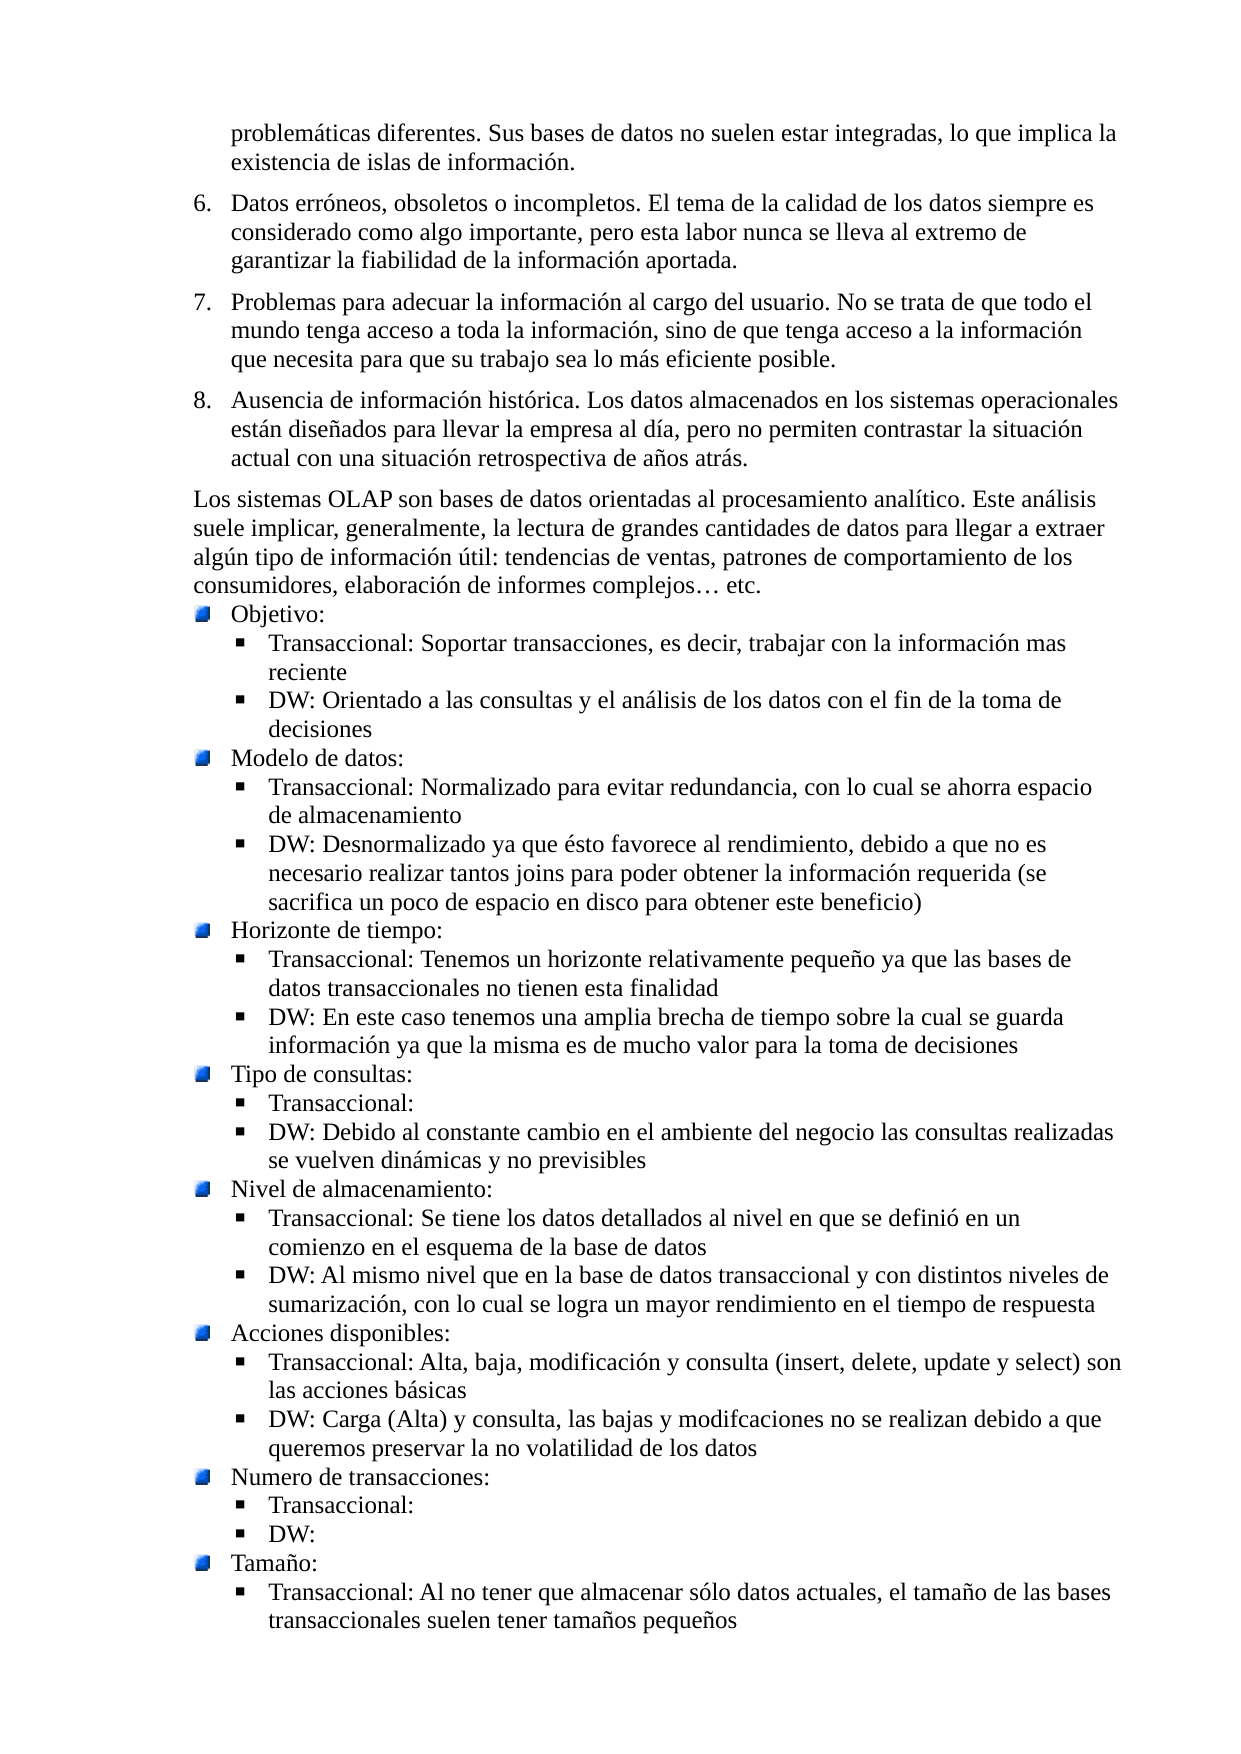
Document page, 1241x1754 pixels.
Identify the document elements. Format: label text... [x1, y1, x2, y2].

list Transaccional: [231, 1088, 1122, 1117]
list DW: Debido al constante cambio en el ambiente del negocio las consultas realizadas se vuelven dinámicas y no previsibles [231, 1117, 1122, 1174]
picture [194, 922, 210, 938]
list DW: Al mismo nivel que en la base de datos transaccional y con distintos niveles de sumarización, con lo cual se logra un mayor rendimiento en el tiempo de respuesta [231, 1261, 1122, 1318]
list Horizonte de tiempo: [193, 916, 1122, 944]
list DW: Orientado a las consultas y el análisis de los datos con el fin de la toma de decisiones [231, 686, 1122, 743]
list Objetivo: [193, 599, 1122, 628]
list Numero de transacciones: [193, 1462, 1122, 1491]
picture [194, 1065, 210, 1082]
list Tamaño: [193, 1548, 1122, 1577]
list Transaccional: Tenemos un horizonte relativamente pequeño ya que las bases de datos transaccionales no tienen esta finalidad [231, 944, 1122, 1002]
list Acciones disponibles: [193, 1318, 1122, 1347]
picture [194, 749, 210, 766]
list Modelo de datos: [193, 743, 1122, 772]
list Nivel de almacenamiento: [193, 1174, 1122, 1203]
picture [194, 1180, 210, 1197]
picture [194, 1554, 210, 1571]
list DW: En este caso tenemos una amplia brecha de tiempo sobre la cual se guarda información ya que la misma es de mucho valor para la toma de decisiones [231, 1002, 1122, 1059]
list problemáticas diferentes. Sus bases de datos no suelen estar integradas, lo que implica la existencia de islas de información. [193, 118, 1122, 176]
picture [194, 1468, 210, 1485]
picture [194, 1324, 210, 1341]
list Datos erróneos, obsoletos o incompletos. El tema de la calidad de los datos siempre es considerado como algo importante, pero esta labor nunca se lleva al extremo de garantizar la fiabilidad de la información aportada. [193, 188, 1122, 274]
picture [194, 605, 210, 622]
list Problemas para adecuar la información al cargo del usuario. No se trata de que todo el mundo tenga acceso a toda la información, sino de que tenga acceso a la información que necesita para que su trabajo sea lo más eficiente posible. [193, 287, 1122, 373]
list Transaccional: Al no tener que almacenar sólo datos actuales, el tamaño de las bases transaccionales suelen tener tamaños pequeños [231, 1577, 1122, 1634]
list DW: [231, 1519, 1122, 1548]
list Ausencia de información histórica. Los datos almacenados en los sistemas operacionales están diseñados para llevar la empresa al día, pero no permiten contrastar la situación actual con una situación retrospectiva de años atrás. [193, 386, 1122, 472]
list Transaccional: Normalizado para evitar redundancia, con lo cual se ahorra espacio de almacenamiento [231, 772, 1122, 829]
list Transaccional: Alta, baja, modificación y consulta (insert, delete, update y select) son las acciones básicas [231, 1347, 1122, 1404]
list Tipo de consultas: [193, 1059, 1122, 1088]
list Transaccional: Soportar transacciones, es decir, trabajar con la información mas reciente [231, 628, 1122, 686]
list DW: Desnormalizado ya que ésto favorece al rendimiento, debido a que no es necesario realizar tantos joins para poder obtener la información requerida (se sacrifica un poco de espacio en disco para obtener este beneficio) [231, 829, 1122, 916]
list Transaccional: Se tiene los datos detallados al nivel en que se definió en un comienzo en el esquema de la base de datos [231, 1203, 1122, 1261]
list DW: Carga (Alta) y consulta, las bajas y modifcaciones no se realizan debido a que queremos preservar la no volatilidad de los datos [231, 1404, 1122, 1462]
list Los sistemas OLAP son bases de datos orientadas al procesamiento analítico. Este análisis suele implicar, generalmente, la lectura de grandes cantidades de datos para llegar a extraer algún tipo de información útil: tendencias de ventas, patrones de comportamiento de los consumidores, elaboración de informes complejos… etc. [156, 484, 1122, 599]
list Transaccional: [231, 1491, 1122, 1519]
